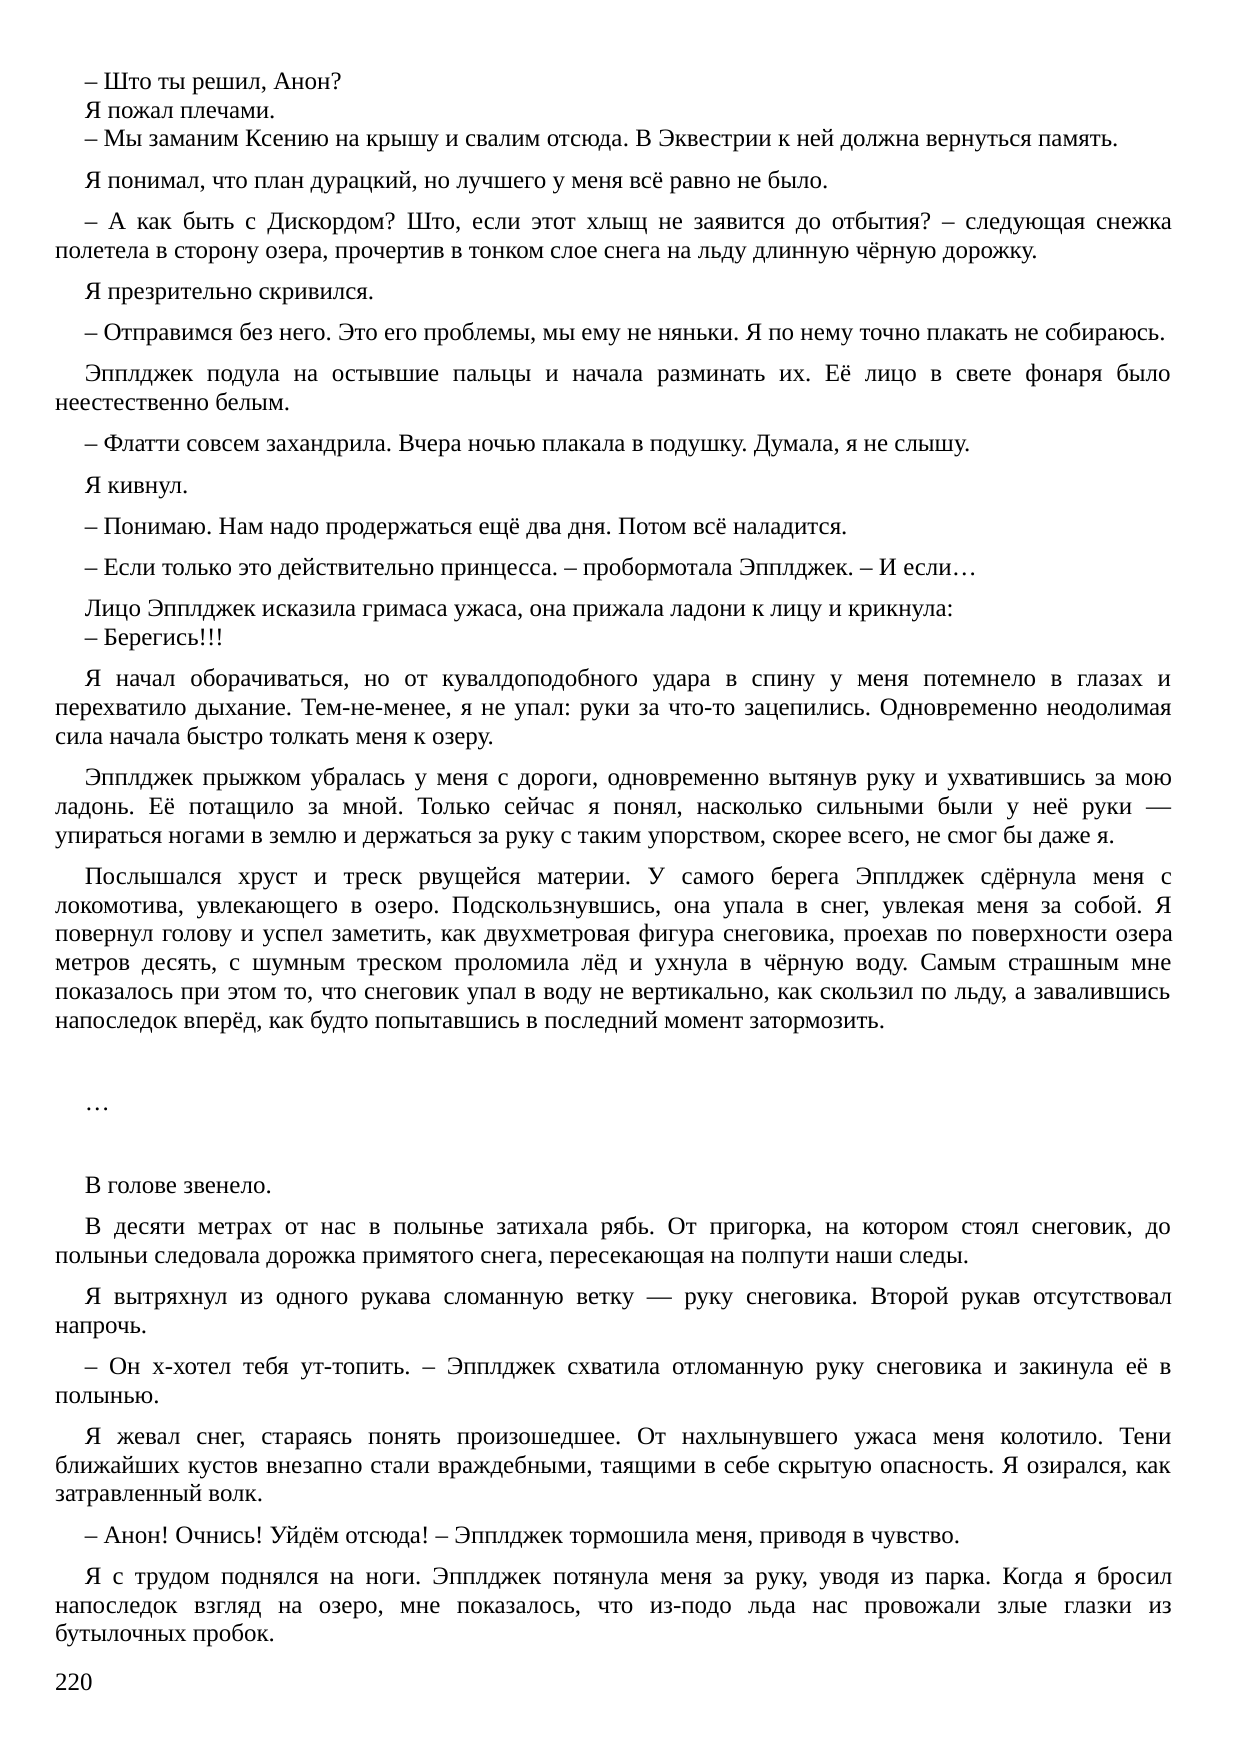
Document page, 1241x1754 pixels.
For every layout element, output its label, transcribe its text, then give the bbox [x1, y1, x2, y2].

text – Берегись!!! [55, 622, 1173, 651]
text В десяти метрах от нас в полынье затихала рябь. От пригорка, на котором стоял снеговик, до полыньи следовала дорожка примятого снега, пересекающая на полпути наши следы. [55, 1211, 1173, 1268]
text Я кивнул. [55, 470, 1173, 498]
text … [55, 1087, 1173, 1116]
text Я пожал плечами. [55, 95, 1173, 123]
text – Он х-хотел тебя ут-топить. – Эпплджек схватила отломанную руку снеговика и закинула её в полынью. [55, 1351, 1173, 1408]
text Лицо Эпплджек исказила гримаса ужаса, она прижала ладони к лицу и крикнула: [55, 593, 1173, 622]
text – Анон! Очнись! Уйдём отсюда! – Эпплджек тормошила меня, приводя в чувство. [55, 1520, 1173, 1548]
text Послышался хруст и треск рвущейся материи. У самого берега Эпплджек сдёрнула меня с локомотива, увлекающего в озеро. Подскользнувшись, она упала в снег, увлекая меня за собой. Я повернул голову и успел заметить, как двухметровая фигура снеговика, проехав по поверхности озера метров десять, с шумным треском проломила лёд и ухнула в чёрную воду. Самым страшным мне показалось при этом то, что снеговик упал в воду не вертикально, как скользил по льду, а завалившись напоследок вперёд, как будто попытавшись в последний момент затормозить. [55, 861, 1173, 1033]
text – Мы заманим Ксению на крышу и свалим отсюда. В Эквестрии к ней должна вернуться память. [55, 123, 1173, 152]
text Я начал оборачиваться, но от кувалдоподобного удара в спину у меня потемнело в глазах и перехватило дыхание. Тем-не-менее, я не упал: руки за что-то зацепились. Одновременно неодолимая сила начала быстро толкать меня к озеру. [55, 663, 1173, 750]
text Я с трудом поднялся на ноги. Эпплджек потянула меня за руку, уводя из парка. Когда я бросил напоследок взгляд на озеро, мне показалось, что из-подо льда нас провожали злые глазки из бутылочных пробок. [55, 1561, 1173, 1647]
text Эпплджек прыжком убралась у меня с дороги, одновременно вытянув руку и ухватившись за мою ладонь. Её потащило за мной. Только сейчас я понял, насколько сильными были у неё руки — упираться ногами в землю и держаться за руку с таким упорством, скорее всего, не смог бы даже я. [55, 762, 1173, 848]
text Эпплджек подула на остывшие пальцы и начала разминать их. Её лицо в свете фонаря было неестественно белым. [55, 358, 1173, 416]
text – А как быть с Дискордом? Што, если этот хлыщ не заявится до отбытия? – следующая снежка полетела в сторону озера, прочертив в тонком слое снега на льду длинную чёрную дорожку. [55, 206, 1173, 263]
text – Флатти совсем захандрила. Вчера ночью плакала в подушку. Думала, я не слышу. [55, 428, 1173, 457]
text – Понимаю. Нам надо продержаться ещё два дня. Потом всё наладится. [55, 511, 1173, 540]
text Я презрительно скривился. [55, 276, 1173, 305]
text Я понимал, что план дурацкий, но лучшего у меня всё равно не было. [55, 165, 1173, 193]
text Я вытряхнул из одного рукава сломанную ветку — руку снеговика. Второй рукав отсутствовал напрочь. [55, 1281, 1173, 1338]
text – Што ты решил, Анон? [55, 66, 1173, 95]
text Я жевал снег, стараясь понять произошедшее. От нахлынувшего ужаса меня колотило. Тени ближайших кустов внезапно стали враждебными, таящими в себе скрытую опасность. Я озирался, как затравленный волк. [55, 1421, 1173, 1507]
text – Если только это действительно принцесса. – пробормотала Эпплджек. – И если… [55, 552, 1173, 581]
text В голове звенело. [55, 1170, 1173, 1198]
text – Отправимся без него. Это его проблемы, мы ему не няньки. Я по нему точно плакать не собираюсь. [55, 317, 1173, 346]
